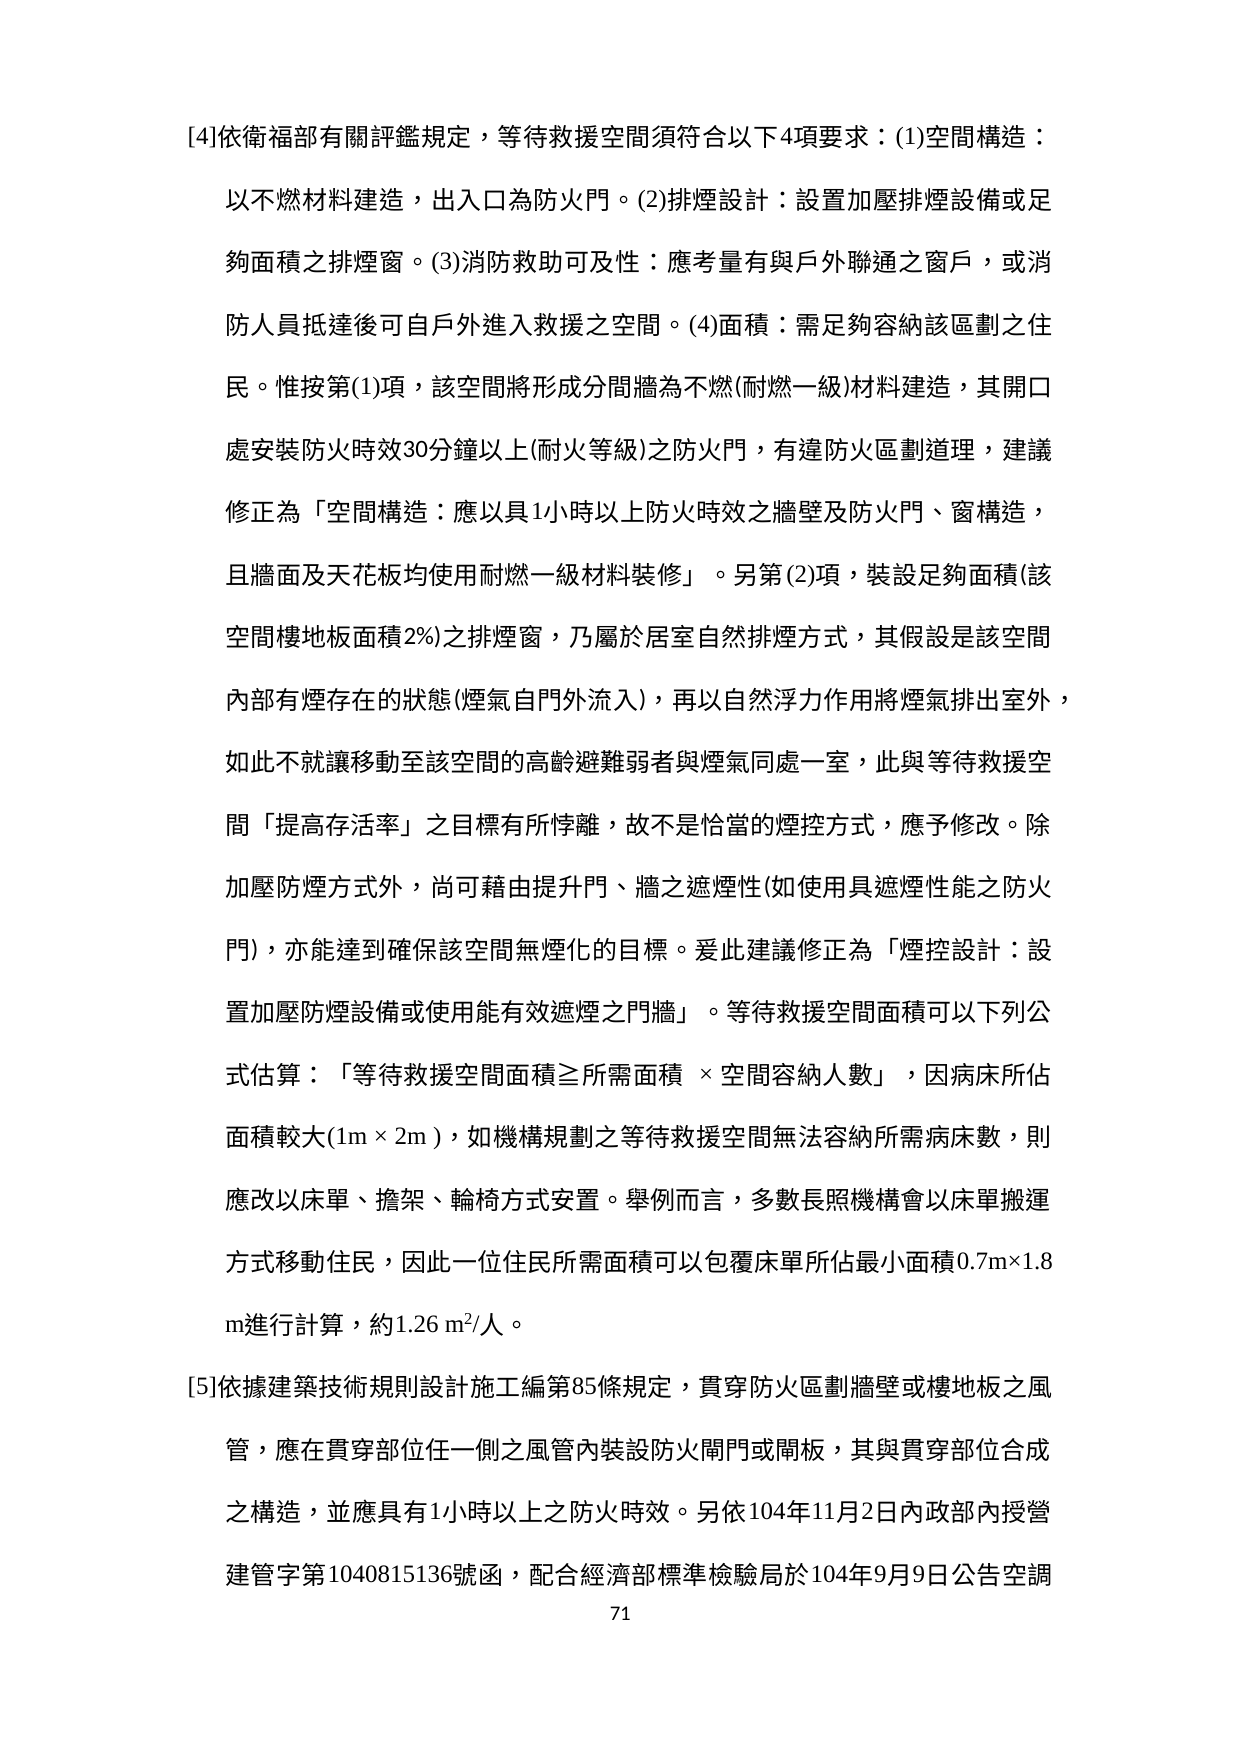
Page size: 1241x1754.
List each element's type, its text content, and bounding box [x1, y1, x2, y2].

text [5]依據建築技術規則設計施工編第85條規定，貫穿防火區劃牆壁或樓地板之風管，應在貫穿部位任一側之風管內裝設防火閘門或閘板，其與貫穿部位合成之構造，並應具有1小時以上之防火時效。另依104年11月2日內政部內授營建管字第1040815136號函，配合經濟部標準檢驗局於104年9月9日公告空調 [187, 1344, 1053, 1594]
text [4]依衛福部有關評鑑規定，等待救援空間須符合以下4項要求：(1)空間構造：以不燃材料建造，出入口為防火門。(2)排煙設計：設置加壓排煙設備或足夠面積之排煙窗。(3)消防救助可及性：應考量有與戶外聯通之窗戶，或消防人員抵達後可自戶外進入救援之空間。(4)面積：需足夠容納該區劃之住民。惟按第(1)項，該空間將形成分間牆為不燃(耐燃一級)材料建造，其開口處安裝防火時效30分鐘以上(耐火等級)之防火門，有違防火區劃道理，建議修正為「空間構造：應以具1小時以上防火時效之牆壁及防火門、窗構造，且牆面及天花板均使用耐燃一級材料裝修」。另第(2)項，裝設足夠面積(該空間樓地板面積2%)之排煙窗，乃屬於居室自然排煙方式，其假設是該空間內部有煙存在的狀態(煙氣自門外流入)，再以自然浮力作用將煙氣排出室外，如此不就讓移動至該空間的高齡避難弱者與煙氣同處一室，此與等待救援空間「提高存活率」之目標有所悖離，故不是恰當的煙控方式，應予修改。除加壓防煙方式外，尚可藉由提升門、牆之遮煙性(如使用具遮煙性能之防火門)，亦能達到確保該空間無煙化的目標。爰此建議修正為「煙控設計：設置加壓防煙設備或使用能有效遮煙之門牆」。等待救援空間面積可以下列公式估算：「等待救援空間面積≧所需面積 × 空間容納人數」，因病床所佔面積較大(1m × 2m )，如機構規劃之等待救援空間無法容納所需病床數，則應改以床單、擔架、輪椅方式安置。舉例而言，多數長照機構會以床單搬運方式移動住民，因此一位住民所需面積可以包覆床單所佔最小面積0.7m×1.8 m進行計算，約1.26 m2/人。 [187, 94, 1053, 1344]
